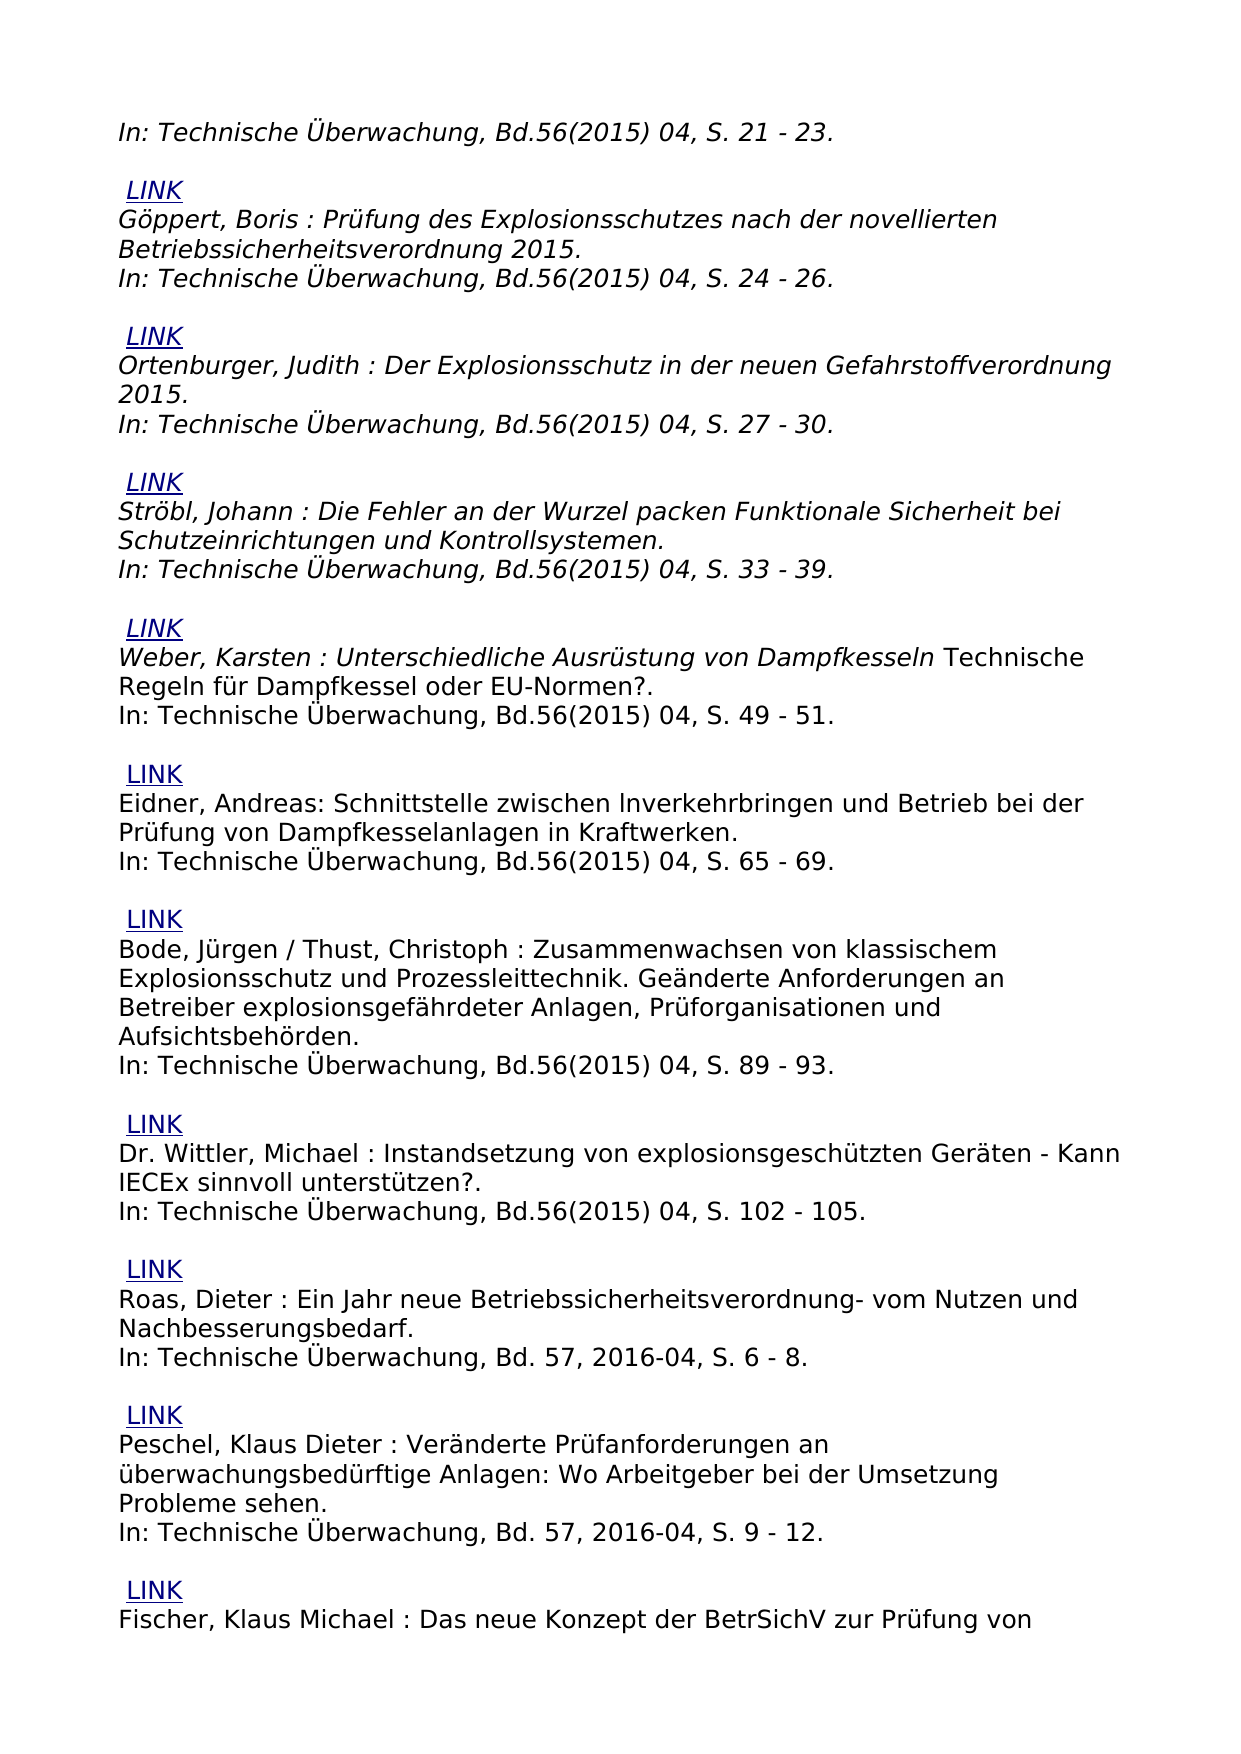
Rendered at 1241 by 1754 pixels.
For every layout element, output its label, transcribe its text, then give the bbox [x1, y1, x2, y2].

text In: Technische Überwachung, Bd.56(2015) 04, S. 21 - 23. LINK Göppert, Boris : Prüfung des Explosionsschutzes nach der novellierten Betriebssicherheitsverordnung 2015. In: Technische Überwachung, Bd.56(2015) 04, S. 24 - 26. LINK Ortenburger, Judith : Der Explosionsschutz in der neuen Gefahrstoffverordnung 2015. In: Technische Überwachung, Bd.56(2015) 04, S. 27 - 30. LINK Ströbl, Johann : Die Fehler an der Wurzel packen Funktionale Sicherheit bei Schutzeinrichtungen und Kontrollsystemen. In: Technische Überwachung, Bd.56(2015) 04, S. 33 - 39. LINK Weber, Karsten : Unterschiedliche Ausrüstung von Dampfkesseln Technische Regeln für Dampfkessel oder EU-Normen?. In: Technische Überwachung, Bd.56(2015) 04, S. 49 - 51. LINK Eidner, Andreas: Schnittstelle zwischen lnverkehrbringen und Betrieb bei der Prüfung von Dampfkesselanlagen in Kraftwerken. In: Technische Überwachung, Bd.56(2015) 04, S. 65 - 69. LINK Bode, Jürgen / Thust, Christoph : Zusammenwachsen von klassischem Explosionsschutz und Prozessleittechnik. Geänderte Anforderungen an Betreiber explosionsgefährdeter Anlagen, Prüforganisationen und Aufsichtsbehörden. In: Technische Überwachung, Bd.56(2015) 04, S. 89 - 93. LINK Dr. Wittler, Michael : Instandsetzung von explosionsgeschützten Geräten - Kann IECEx sinnvoll unterstützen?. In: Technische Überwachung, Bd.56(2015) 04, S. 102 - 105. LINK Roas, Dieter : Ein Jahr neue Betriebssicherheitsverordnung- vom Nutzen und Nachbesserungsbedarf. In: Technische Überwachung, Bd. 57, 2016-04, S. 6 - 8. LINK Peschel, Klaus Dieter : Veränderte Prüfanforderungen an überwachungsbedürftige Anlagen: Wo Arbeitgeber bei der Umsetzung Probleme sehen. In: Technische Überwachung, Bd. 57, 2016-04, S. 9 - 12. LINK Fischer, Klaus Michael : Das neue Konzept der BetrSichV zur Prüfung von [118, 118, 1122, 1635]
